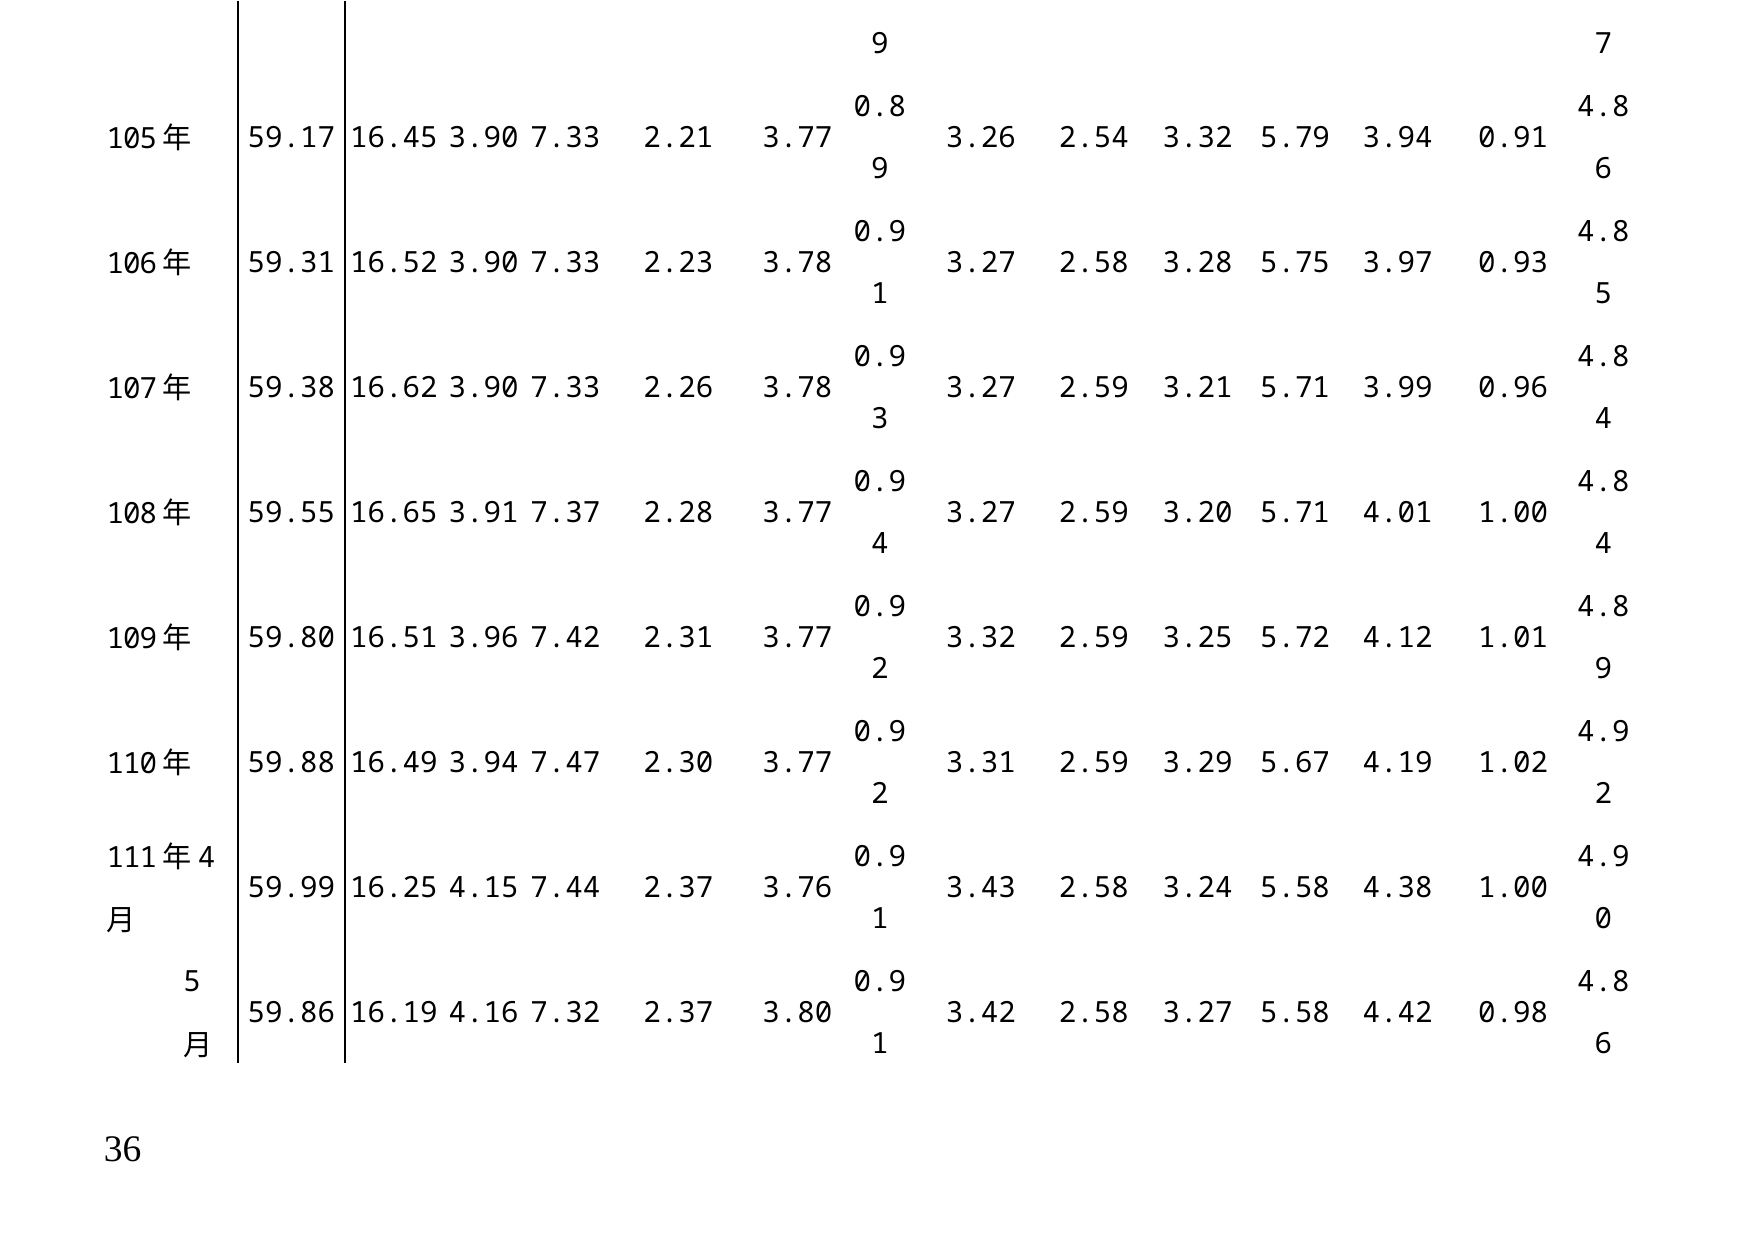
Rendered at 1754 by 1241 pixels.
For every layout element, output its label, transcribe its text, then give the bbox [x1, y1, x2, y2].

table_cell 3.43 [915, 813, 1046, 938]
table_cell 2.59 [1046, 313, 1141, 438]
table_cell 0.91 [844, 188, 915, 313]
table_cell 106年 [104, 188, 237, 313]
table_cell 5.72 [1253, 563, 1336, 688]
table_cell 0.98 [1459, 938, 1567, 1063]
table_cell [524, 1, 606, 63]
table_cell 3.31 [915, 688, 1046, 813]
table_cell 4.16 [443, 938, 524, 1063]
table_cell 2.28 [606, 438, 750, 563]
table_cell [346, 1, 442, 63]
table_cell 0.91 [844, 938, 915, 1063]
table_cell 3.77 [750, 563, 844, 688]
table_cell 5.79 [1253, 63, 1336, 188]
table_cell 2.23 [606, 188, 750, 313]
table_cell 4.01 [1336, 438, 1458, 563]
table_cell 107年 [104, 313, 237, 438]
table_cell 3.42 [915, 938, 1046, 1063]
table_cell 4.15 [443, 813, 524, 938]
table_cell 0.93 [844, 313, 915, 438]
table_cell 5.67 [1253, 688, 1336, 813]
table_cell 59.17 [239, 63, 344, 188]
table_cell 108年 [104, 438, 237, 563]
table_cell 3.77 [750, 63, 844, 188]
table_cell 59.55 [239, 438, 344, 563]
table_cell 0.89 [844, 63, 915, 188]
table_cell 3.29 [1141, 688, 1253, 813]
table_cell 2.59 [1046, 563, 1141, 688]
table_cell [1459, 1, 1567, 63]
table_cell [1253, 1, 1336, 63]
table_cell 4.85 [1567, 188, 1639, 313]
table_cell 0.92 [844, 688, 915, 813]
table_cell 59.86 [239, 938, 344, 1063]
table_cell 16.51 [346, 563, 442, 688]
table_cell 2.30 [606, 688, 750, 813]
table_cell 3.27 [915, 438, 1046, 563]
table_cell 5月 [104, 938, 237, 1063]
table_cell 4.90 [1567, 813, 1639, 938]
table_cell 1.00 [1459, 438, 1567, 563]
table_cell 16.62 [346, 313, 442, 438]
table_cell 0.92 [844, 563, 915, 688]
table_cell 4.84 [1567, 313, 1639, 438]
table_cell 59.88 [239, 688, 344, 813]
table_cell [915, 1, 1046, 63]
table_cell 5.58 [1253, 813, 1336, 938]
table_cell 7.37 [524, 438, 606, 563]
table_cell 9 [844, 1, 915, 63]
table_cell [239, 1, 344, 63]
table_cell 3.90 [443, 188, 524, 313]
table_cell 7.44 [524, 813, 606, 938]
table_cell 16.45 [346, 63, 442, 188]
table_cell 109年 [104, 563, 237, 688]
table_cell 2.21 [606, 63, 750, 188]
table_cell 2.59 [1046, 688, 1141, 813]
table_cell 3.76 [750, 813, 844, 938]
table_cell 2.58 [1046, 188, 1141, 313]
table_cell 2.31 [606, 563, 750, 688]
table_cell 7.33 [524, 313, 606, 438]
table_cell 110年 [104, 688, 237, 813]
table_cell [104, 1, 237, 63]
table_cell 4.84 [1567, 438, 1639, 563]
table_cell 3.27 [915, 188, 1046, 313]
table_cell 2.58 [1046, 938, 1141, 1063]
table_cell 3.90 [443, 63, 524, 188]
table_cell 16.25 [346, 813, 442, 938]
table_cell 0.91 [844, 813, 915, 938]
table_cell 7.47 [524, 688, 606, 813]
table_cell 2.59 [1046, 438, 1141, 563]
table_cell [750, 1, 844, 63]
table_cell 4.38 [1336, 813, 1458, 938]
table_cell 5.58 [1253, 938, 1336, 1063]
table_cell 3.26 [915, 63, 1046, 188]
table_cell 7.42 [524, 563, 606, 688]
table_cell 3.32 [1141, 63, 1253, 188]
table_cell 3.77 [750, 438, 844, 563]
table_cell 5.71 [1253, 313, 1336, 438]
table_cell 3.20 [1141, 438, 1253, 563]
table_cell 3.80 [750, 938, 844, 1063]
table_cell 4.12 [1336, 563, 1458, 688]
table_cell 4.19 [1336, 688, 1458, 813]
table_cell 4.86 [1567, 63, 1639, 188]
table_cell 5.75 [1253, 188, 1336, 313]
table_cell 1.00 [1459, 813, 1567, 938]
table_cell 2.54 [1046, 63, 1141, 188]
table_cell 2.58 [1046, 813, 1141, 938]
table_cell 3.78 [750, 188, 844, 313]
table_cell 3.99 [1336, 313, 1458, 438]
table_cell 3.96 [443, 563, 524, 688]
table_cell 3.90 [443, 313, 524, 438]
table_cell 5.71 [1253, 438, 1336, 563]
table_cell 2.37 [606, 938, 750, 1063]
table_cell 1.01 [1459, 563, 1567, 688]
table_cell 2.37 [606, 813, 750, 938]
table_cell 0.94 [844, 438, 915, 563]
table_cell 3.25 [1141, 563, 1253, 688]
table_cell 0.93 [1459, 188, 1567, 313]
table_cell 3.94 [443, 688, 524, 813]
table_cell 59.80 [239, 563, 344, 688]
table_cell 3.32 [915, 563, 1046, 688]
table_cell 7.32 [524, 938, 606, 1063]
table_cell [1336, 1, 1458, 63]
table_cell 3.27 [1141, 938, 1253, 1063]
table_cell 4.42 [1336, 938, 1458, 1063]
table_cell 16.52 [346, 188, 442, 313]
table_cell 7.33 [524, 188, 606, 313]
table_cell 7 [1567, 1, 1639, 63]
table_cell 3.97 [1336, 188, 1458, 313]
table_cell 3.78 [750, 313, 844, 438]
table_cell 16.19 [346, 938, 442, 1063]
table_cell 0.96 [1459, 313, 1567, 438]
table_cell 59.99 [239, 813, 344, 938]
table_cell 59.31 [239, 188, 344, 313]
table_cell [443, 1, 524, 63]
table_cell 3.21 [1141, 313, 1253, 438]
table_cell 59.38 [239, 313, 344, 438]
table_cell 3.24 [1141, 813, 1253, 938]
table_cell 3.77 [750, 688, 844, 813]
table_cell 2.26 [606, 313, 750, 438]
table_cell 3.94 [1336, 63, 1458, 188]
table_cell 7.33 [524, 63, 606, 188]
table_cell 3.27 [915, 313, 1046, 438]
table_cell 4.89 [1567, 563, 1639, 688]
table_cell 16.65 [346, 438, 442, 563]
table_cell [606, 1, 750, 63]
table_cell 4.92 [1567, 688, 1639, 813]
table_cell 0.91 [1459, 63, 1567, 188]
table_cell 4.86 [1567, 938, 1639, 1063]
table_cell 105年 [104, 63, 237, 188]
table_cell 3.91 [443, 438, 524, 563]
table_cell [1141, 1, 1253, 63]
table_cell 16.49 [346, 688, 442, 813]
table_cell 111年4月 [104, 813, 237, 938]
table_cell 1.02 [1459, 688, 1567, 813]
table_cell [1046, 1, 1141, 63]
table_cell 3.28 [1141, 188, 1253, 313]
